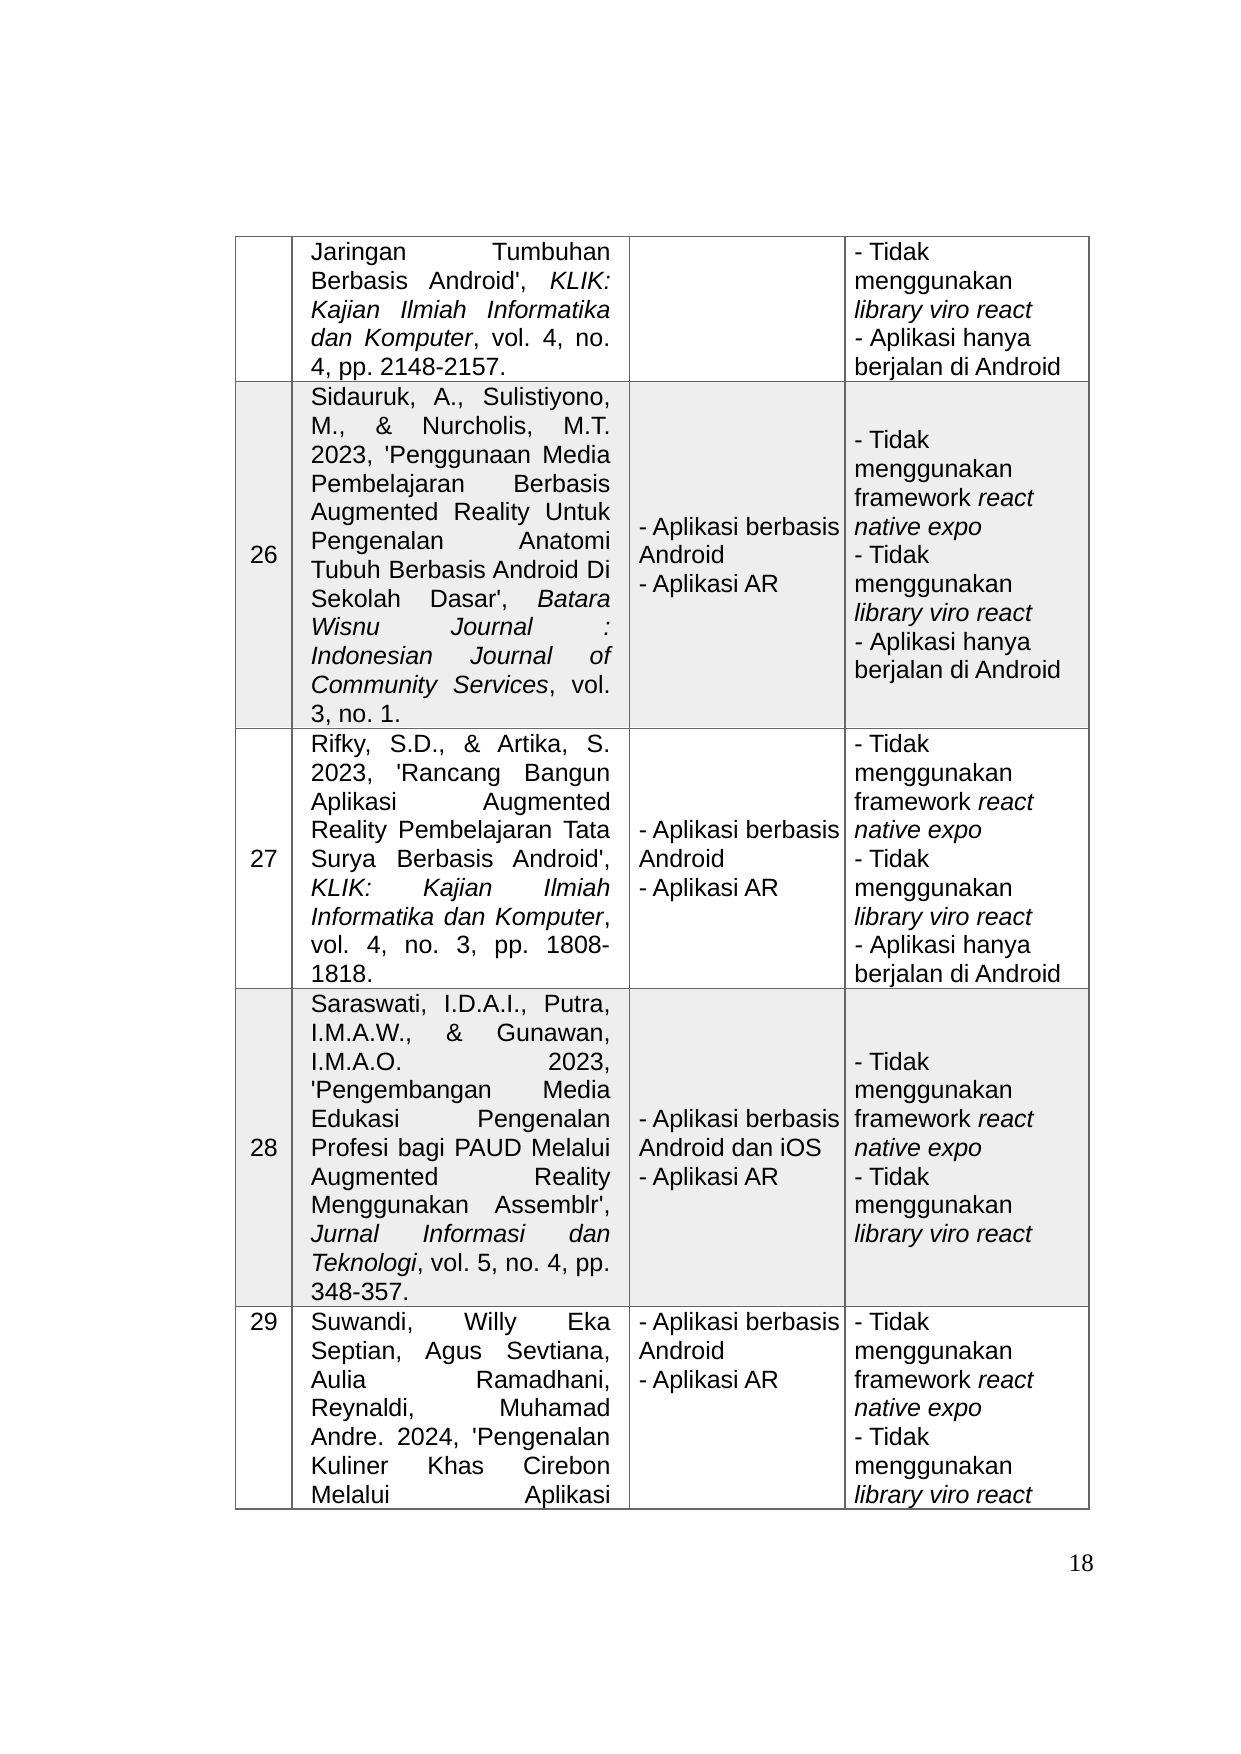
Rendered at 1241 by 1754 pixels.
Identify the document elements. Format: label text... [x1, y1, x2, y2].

table_cell Rifky, S.D., & Artika, S. 2023, 'Rancang Bangun Aplikasi Augmented Reality Pembelajaran Tata Surya Berbasis Android', KLIK: Kajian Ilmiah Informatika dan Komputer, vol. 4, no. 3, pp. 1808-1818. [293, 729, 629, 988]
table_cell - Tidak menggunakan framework react native expo - Tidak menggunakan library viro react - Aplikasi hanya berjalan di Android [846, 382, 1088, 727]
table_cell - Tidak menggunakan framework react native expo - Tidak menggunakan library viro react - Aplikasi hanya berjalan di Android [846, 729, 1088, 988]
table_cell - Aplikasi berbasis Android - Aplikasi AR [630, 382, 844, 727]
table_cell Jaringan Tumbuhan Berbasis Android', KLIK: Kajian Ilmiah Informatika dan Komputer, vol. 4, no. 4, pp. 2148-2157. [293, 237, 629, 381]
table_cell Sidauruk, A., Sulistiyono, M., & Nurcholis, M.T. 2023, 'Penggunaan Media Pembelajaran Berbasis Augmented Reality Untuk Pengenalan Anatomi Tubuh Berbasis Android Di Sekolah Dasar', Batara Wisnu Journal : Indonesian Journal of Community Services, vol. 3, no. 1. [293, 382, 629, 727]
table_cell - Aplikasi berbasis Android dan iOS - Aplikasi AR [630, 989, 844, 1306]
table_cell 26 [236, 382, 291, 727]
table_cell - Tidak menggunakan framework react native expo - Tidak menggunakan library viro react [846, 1307, 1088, 1508]
table_cell [236, 237, 291, 381]
table_cell 29 [236, 1307, 291, 1508]
table_cell - Aplikasi berbasis Android - Aplikasi AR [630, 729, 844, 988]
table_cell 28 [236, 989, 291, 1306]
table_cell Saraswati, I.D.A.I., Putra, I.M.A.W., & Gunawan, I.M.A.O. 2023, 'Pengembangan Media Edukasi Pengenalan Profesi bagi PAUD Melalui Augmented Reality Menggunakan Assemblr', Jurnal Informasi dan Teknologi, vol. 5, no. 4, pp. 348-357. [293, 989, 629, 1306]
table_cell [630, 237, 844, 381]
table_cell - Aplikasi berbasis Android - Aplikasi AR [630, 1307, 844, 1508]
table_cell Suwandi, Willy Eka Septian, Agus Sevtiana, Aulia Ramadhani, Reynaldi, Muhamad Andre. 2024, 'Pengenalan Kuliner Khas Cirebon Melalui Aplikasi [293, 1307, 629, 1508]
table_cell 27 [236, 729, 291, 988]
table_cell - Tidak menggunakan framework react native expo - Tidak menggunakan library viro react [846, 989, 1088, 1306]
table_cell - Tidak menggunakan library viro react - Aplikasi hanya berjalan di Android [846, 237, 1088, 381]
